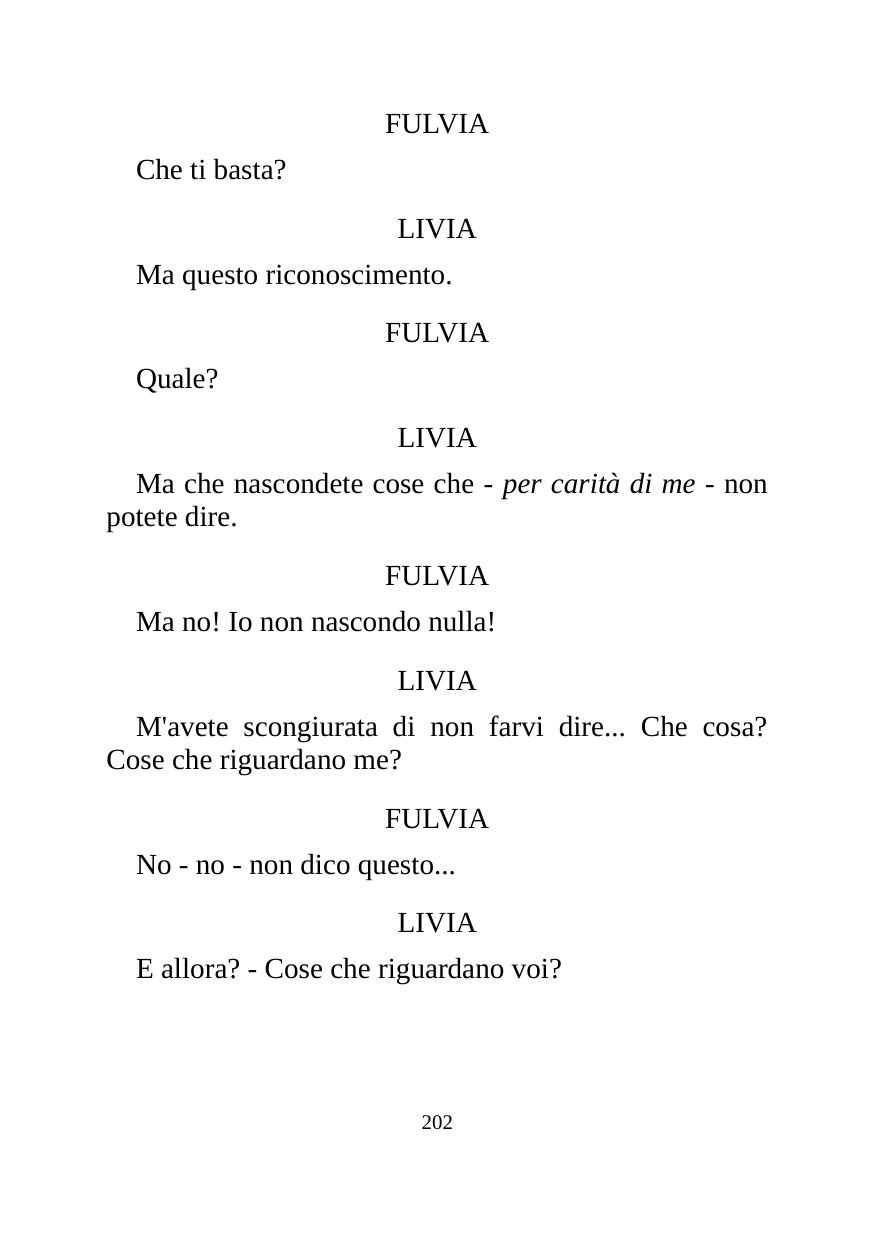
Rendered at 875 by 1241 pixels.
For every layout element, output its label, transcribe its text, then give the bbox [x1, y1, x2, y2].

text Ma no! Io non nascondo nulla! [106, 604, 768, 638]
text LIVIA [106, 211, 768, 244]
text FULVIA [106, 315, 768, 349]
text Ma che nascondete cose che - per carità di me - non potete dire. [106, 466, 768, 533]
text Quale? [106, 361, 768, 395]
text FULVIA [106, 106, 768, 140]
text LIVIA [106, 420, 768, 453]
text M'avete scongiurata di non farvi dire... Che cosa? Cose che riguardano me? [106, 709, 768, 776]
text No - no - non dico questo... [106, 847, 768, 880]
text LIVIA [106, 905, 768, 939]
text Che ti basta? [106, 152, 768, 186]
text FULVIA [106, 801, 768, 834]
text E allora? - Cose che riguardano voi? [106, 951, 768, 985]
text FULVIA [106, 558, 768, 592]
text Ma questo riconoscimento. [106, 257, 768, 290]
text LIVIA [106, 663, 768, 696]
